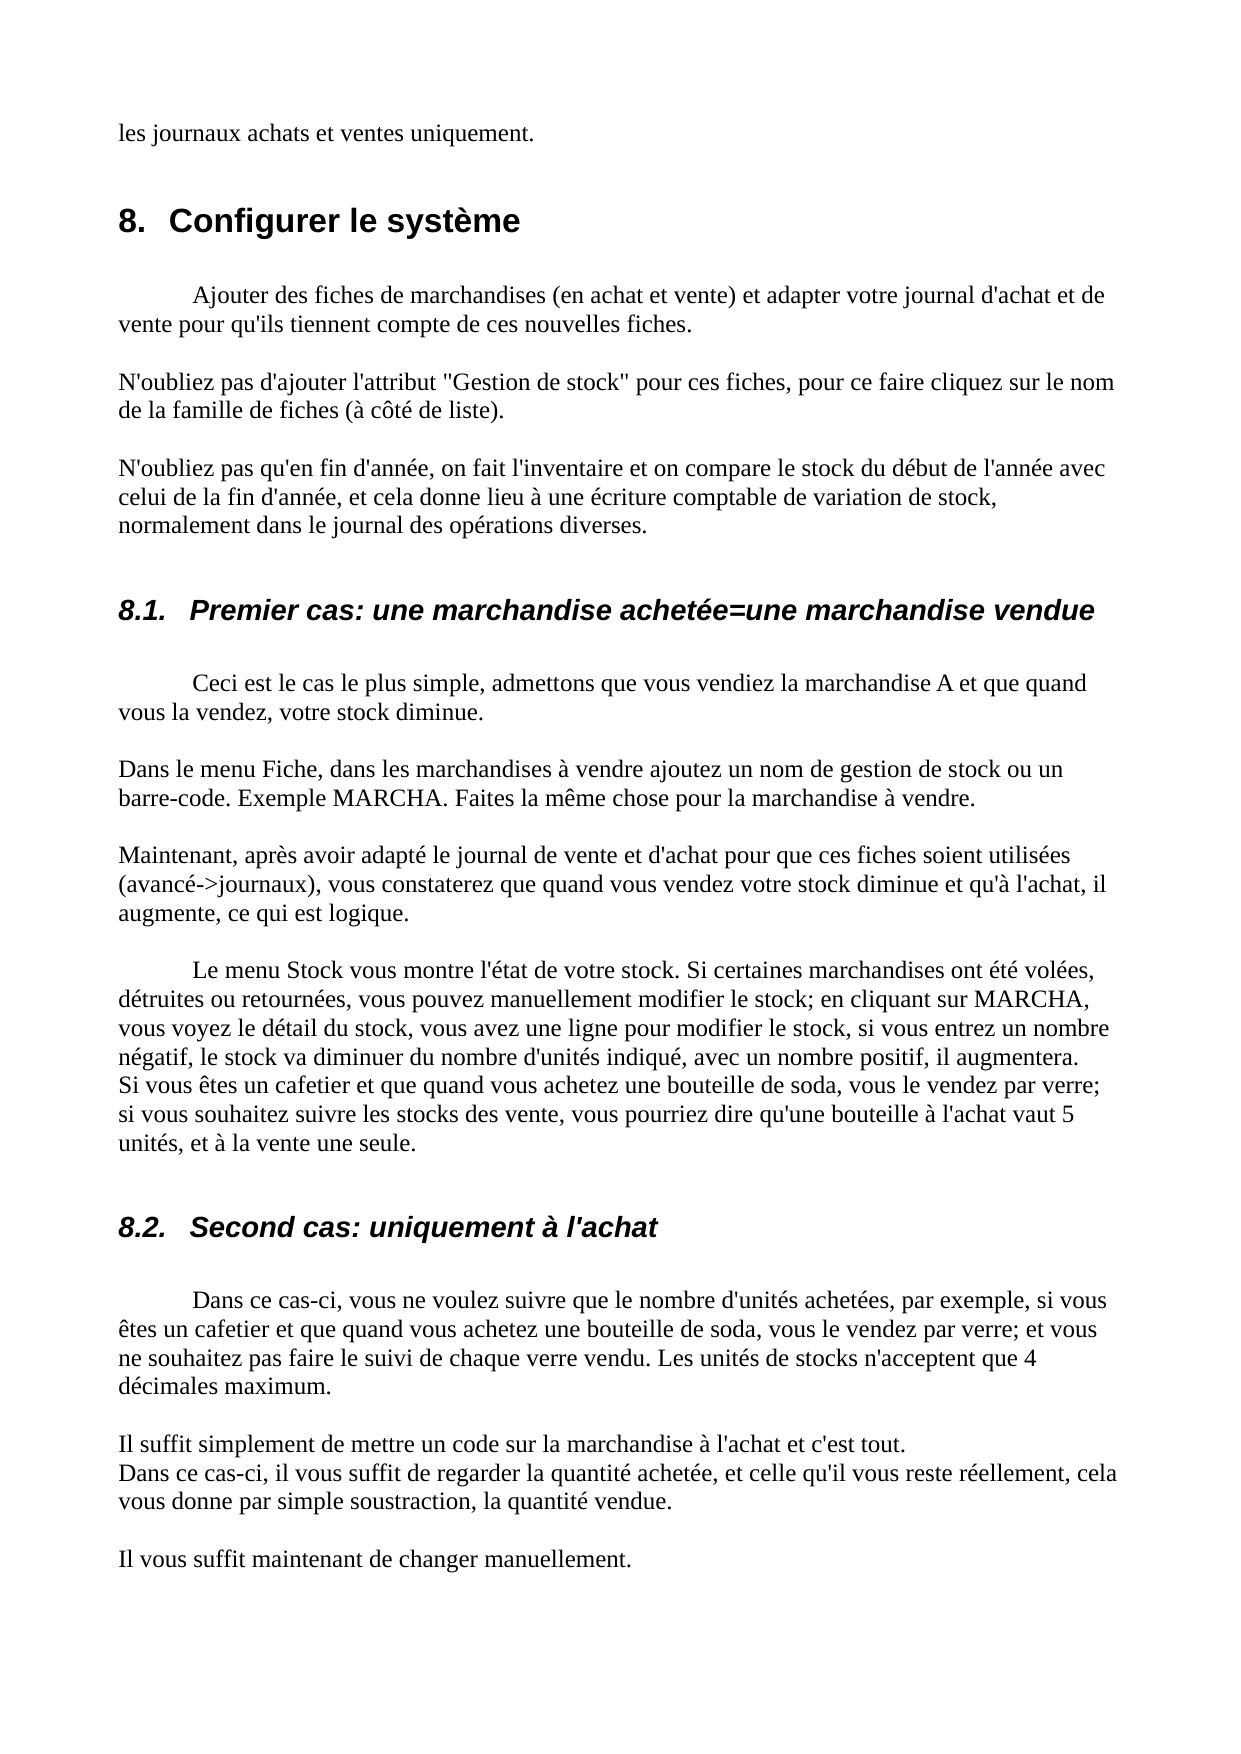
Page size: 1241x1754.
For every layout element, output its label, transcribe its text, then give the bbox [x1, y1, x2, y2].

text Dans ce cas-ci, vous ne voulez suivre que le nombre d'unités achetées, par exemple, si vous êtes un cafetier et que quand vous achetez une bouteille de soda, vous le vendez par verre; et vous ne souhaitez pas faire le suivi de chaque verre vendu. Les unités de stocks n'acceptent que 4 décimales maximum. [118, 1285, 1122, 1400]
text Si vous êtes un cafetier et que quand vous achetez une bouteille de soda, vous le vendez par verre; [118, 1070, 1122, 1099]
text N'oubliez pas qu'en fin d'année, on fait l'inventaire et on compare le stock du début de l'année avec celui de la fin d'année, et cela donne lieu à une écriture comptable de variation de stock, normalement dans le journal des opérations diverses. [118, 453, 1122, 539]
text Ceci est le cas le plus simple, admettons que vous vendiez la marchandise A et que quand vous la vendez, votre stock diminue. [118, 668, 1122, 725]
subtitle Second cas: uniquement à l'achat [118, 1210, 1122, 1244]
text N'oubliez pas d'ajouter l'attribut "Gestion de stock" pour ces fiches, pour ce faire cliquez sur le nom de la famille de fiches (à côté de liste). [118, 367, 1122, 424]
text Il suffit simplement de mettre un code sur la marchandise à l'achat et c'est tout. [118, 1429, 1122, 1458]
subtitle Configurer le système [118, 201, 1122, 239]
text les journaux achats et ventes uniquement. [118, 118, 1122, 147]
text Il vous suffit maintenant de changer manuellement. [118, 1544, 1122, 1573]
text Dans le menu Fiche, dans les marchandises à vendre ajoutez un nom de gestion de stock ou un barre-code. Exemple MARCHA. Faites la même chose pour la marchandise à vendre. [118, 754, 1122, 812]
text si vous souhaitez suivre les stocks des vente, vous pourriez dire qu'une bouteille à l'achat vaut 5 unités, et à la vente une seule. [118, 1099, 1122, 1157]
text Dans ce cas-ci, il vous suffit de regarder la quantité achetée, et celle qu'il vous reste réellement, cela vous donne par simple soustraction, la quantité vendue. [118, 1458, 1122, 1515]
text Le menu Stock vous montre l'état de votre stock. Si certaines marchandises ont été volées, détruites ou retournées, vous pouvez manuellement modifier le stock; en cliquant sur MARCHA, vous voyez le détail du stock, vous avez une ligne pour modifier le stock, si vous entrez un nombre négatif, le stock va diminuer du nombre d'unités indiqué, avec un nombre positif, il augmentera. [118, 955, 1122, 1070]
subtitle Premier cas: une marchandise achetée=une marchandise vendue [118, 593, 1122, 627]
text Ajouter des fiches de marchandises (en achat et vente) et adapter votre journal d'achat et de vente pour qu'ils tiennent compte de ces nouvelles fiches. [118, 281, 1122, 338]
text Maintenant, après avoir adapté le journal de vente et d'achat pour que ces fiches soient utilisées (avancé->journaux), vous constaterez que quand vous vendez votre stock diminue et qu'à l'achat, il augmente, ce qui est logique. [118, 840, 1122, 927]
